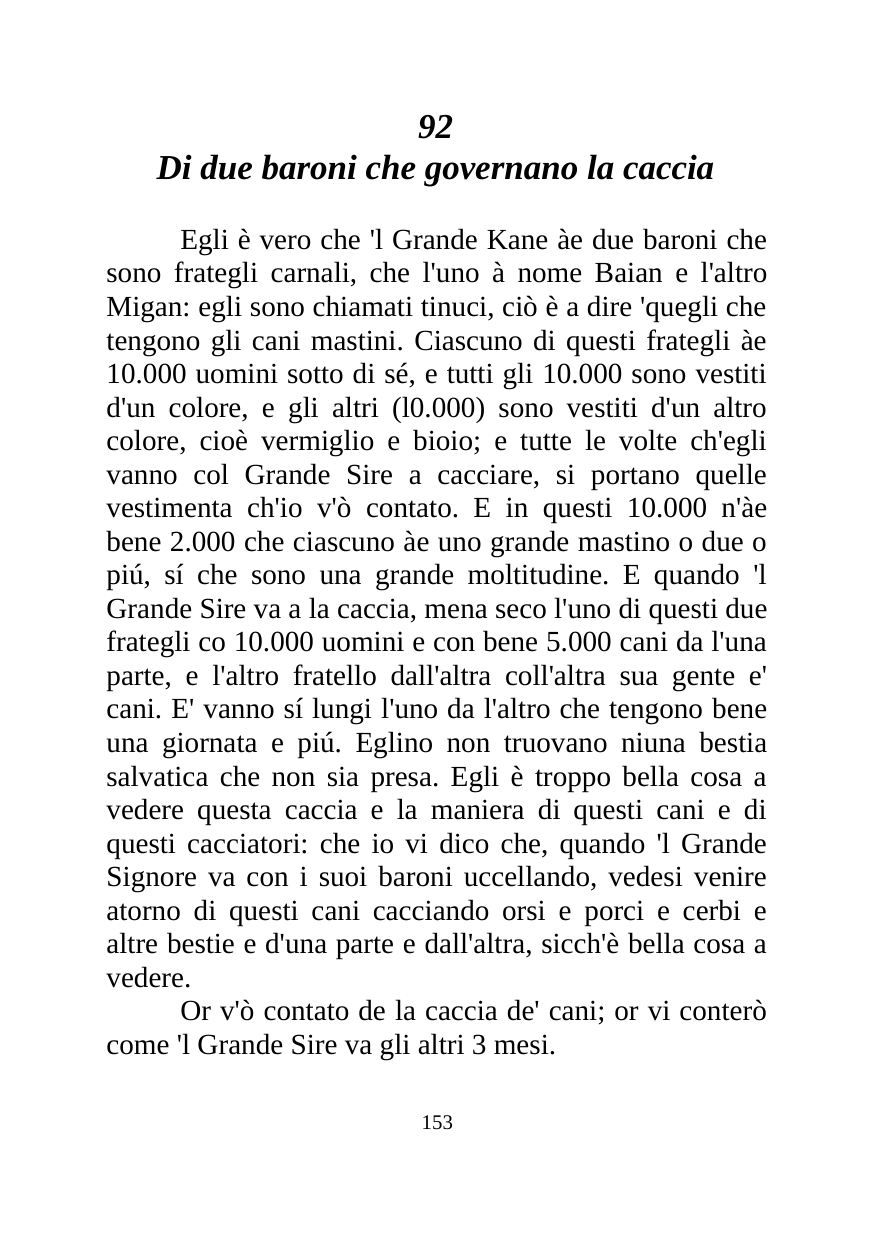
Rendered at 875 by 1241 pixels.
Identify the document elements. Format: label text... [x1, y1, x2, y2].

subtitle 92 Di due baroni che governano la caccia [106, 106, 768, 187]
text Egli è vero che 'l Grande Kane àe due baroni che sono frategli carnali, che l'uno à nome Baian e l'altro Migan: egli sono chiamati tinuci, ciò è a dire 'quegli che tengono gli cani mastini. Ciascuno di questi frategli àe 10.000 uomini sotto di sé, e tutti gli 10.000 sono vestiti d'un colore, e gli altri (l0.000) sono vestiti d'un altro colore, cioè vermiglio e bioio; e tutte le volte ch'egli vanno col Grande Sire a cacciare, si portano quelle vestimenta ch'io v'ò contato. E in questi 10.000 n'àe bene 2.000 che ciascuno àe uno grande mastino o due o piú, sí che sono una grande moltitudine. E quando 'l Grande Sire va a la caccia, mena seco l'uno di questi due frategli co 10.000 uomini e con bene 5.000 cani da l'una parte, e l'altro fratello dall'altra coll'altra sua gente e' cani. E' vanno sí lungi l'uno da l'altro che tengono bene una giornata e piú. Eglino non truovano niuna bestia salvatica che non sia presa. Egli è troppo bella cosa a vedere questa caccia e la maniera di questi cani e di questi cacciatori: che io vi dico che, quando 'l Grande Signore va con i suoi baroni uccellando, vedesi venire atorno di questi cani cacciando orsi e porci e cerbi e altre bestie e d'una parte e dall'altra, sicch'è bella cosa a vedere. [106, 222, 768, 993]
text Or v'ò contato de la caccia de' cani; or vi conterò come 'l Grande Sire va gli altri 3 mesi. [106, 993, 768, 1061]
